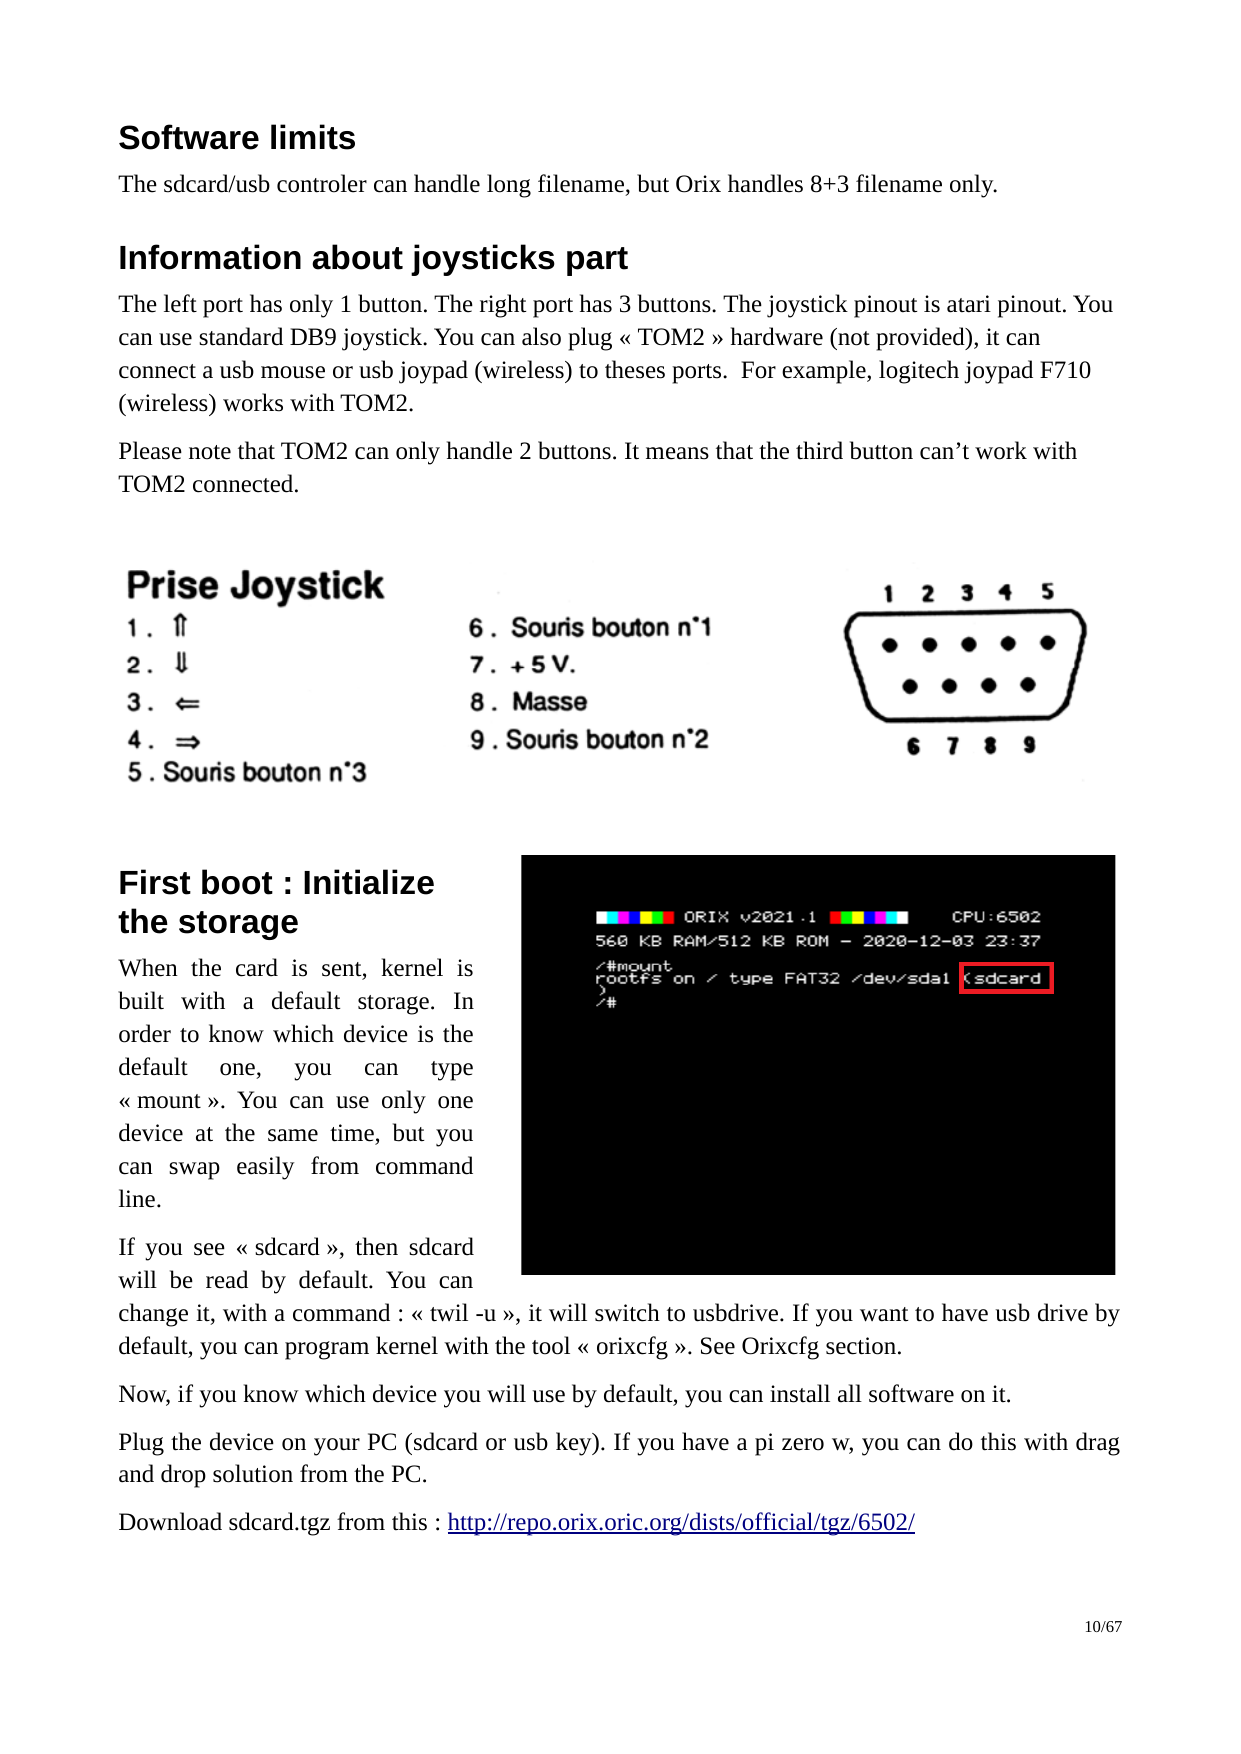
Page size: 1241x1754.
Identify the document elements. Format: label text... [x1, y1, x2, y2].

subtitle Information about joysticks part [118, 238, 1122, 277]
picture [521, 855, 1116, 1275]
text If you see « sdcard », then sdcard will be read by default. You can change it, with a command : « twil -u », it will switch to usbdrive. If you want to have usb drive by default, you can program kernel with the tool « orixcfg ». See Orixcfg section. [118, 1232, 1122, 1360]
subtitle First boot : Initialize the storage [118, 837, 1133, 1293]
text The sdcard/usb controler can handle long filename, but Orix handles 8+3 filename only. [118, 169, 1122, 198]
text Download sdcard.tgz from this : http://repo.orix.oric.org/dists/official/tgz/6502/ [118, 1507, 1122, 1536]
text When the card is sent, kernel is built with a default storage. In order to know which device is the default one, you can type « mount ». You can use only one device at the same time, but you can swap easily from command line. [118, 953, 504, 1213]
text The left port has only 1 button. The right port has 3 buttons. The joystick pinout is atari pinout. You can use standard DB9 joystick. You can also plug « TOM2 » hardware (not provided), it can connect a usb mouse or usb joypad (wireless) to theses ports. For example, logitech joypad F710 (wireless) works with TOM2. [118, 289, 1122, 417]
subtitle Software limits [118, 118, 1122, 157]
picture [113, 560, 1118, 792]
text Please note that TOM2 can only handle 2 buttons. It means that the third button can’t work with TOM2 connected. [118, 436, 1122, 498]
text Plug the device on your PC (sdcard or usb key). If you have a pi zero w, you can do this with drag and drop solution from the PC. [118, 1427, 1122, 1488]
text Now, if you know which device you will use by default, you can install all software on it. [118, 1379, 1122, 1407]
